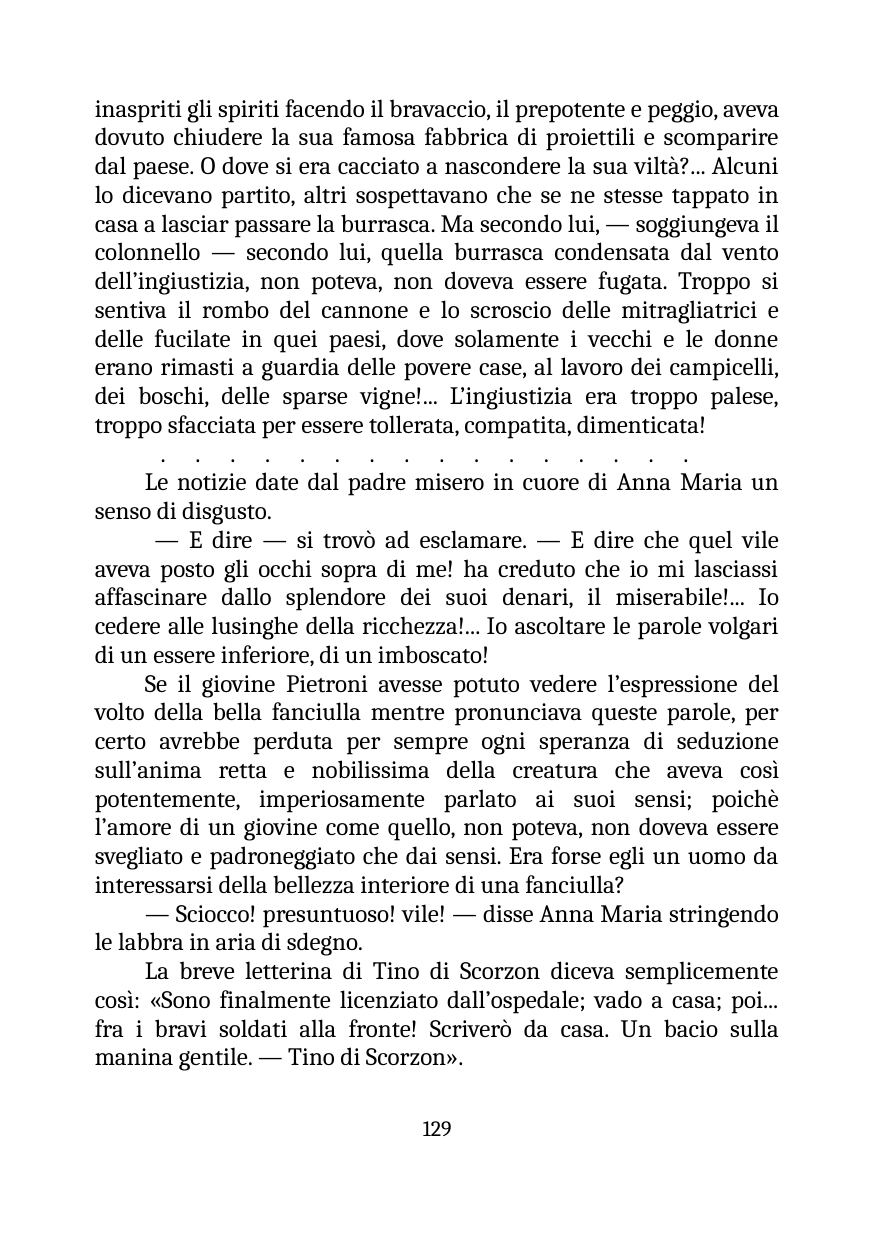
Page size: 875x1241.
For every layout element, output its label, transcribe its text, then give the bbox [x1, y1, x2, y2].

text La breve letterina di Tino di Scorzon diceva semplicemente così: «Sono finalmente licenziato dall’ospedale; vado a casa; poi... fra i bravi soldati alla fronte! Scriverò da casa. Un bacio sulla manina gentile. — Tino di Scorzon». [94, 957, 779, 1072]
text inaspriti gli spiriti facendo il bravaccio, il prepotente e peggio, aveva dovuto chiudere la sua famosa fabbrica di proiettili e scomparire dal paese. O dove si era cacciato a nascondere la sua viltà?... Alcuni lo dicevano partito, altri sospettavano che se ne stesse tappato in casa a lasciar passare la burrasca. Ma secondo lui, — soggiungeva il colonnello — secondo lui, quella burrasca condensata dal vento dell’ingiustizia, non poteva, non doveva essere fugata. Troppo si sentiva il rombo del cannone e lo scroscio delle mitragliatrici e delle fucilate in quei paesi, dove solamente i vecchi e le donne erano rimasti a guardia delle povere case, al lavoro dei campicelli, dei boschi, delle sparse vigne!... L’ingiustizia era troppo palese, troppo sfacciata per essere tollerata, compatita, dimenticata! [94, 94, 779, 439]
text . . . . . . . . . . . . . . . . [94, 439, 779, 468]
text — Sciocco! presuntuoso! vile! — disse Anna Maria stringendo le labbra in aria di sdegno. [94, 899, 779, 957]
text Se il giovine Pietroni avesse potuto vedere l’espressione del volto della bella fanciulla mentre pronunciava queste parole, per certo avrebbe perduta per sempre ogni speranza di seduzione sull’anima retta e nobilissima della creatura che aveva così potentemente, imperiosamente parlato ai suoi sensi; poichè l’amore di un giovine come quello, non poteva, non doveva essere svegliato e padroneggiato che dai sensi. Era forse egli un uomo da interessarsi della bellezza interiore di una fanciulla? [94, 669, 779, 899]
text — E dire — si trovò ad esclamare. — E dire che quel vile aveva posto gli occhi sopra di me! ha creduto che io mi lasciassi affascinare dallo splendore dei suoi denari, il miserabile!... Io cedere alle lusinghe della ricchezza!... Io ascoltare le parole volgari di un essere inferiore, di un imboscato! [94, 526, 779, 669]
text Le notizie date dal padre misero in cuore di Anna Maria un senso di disgusto. [94, 468, 779, 526]
